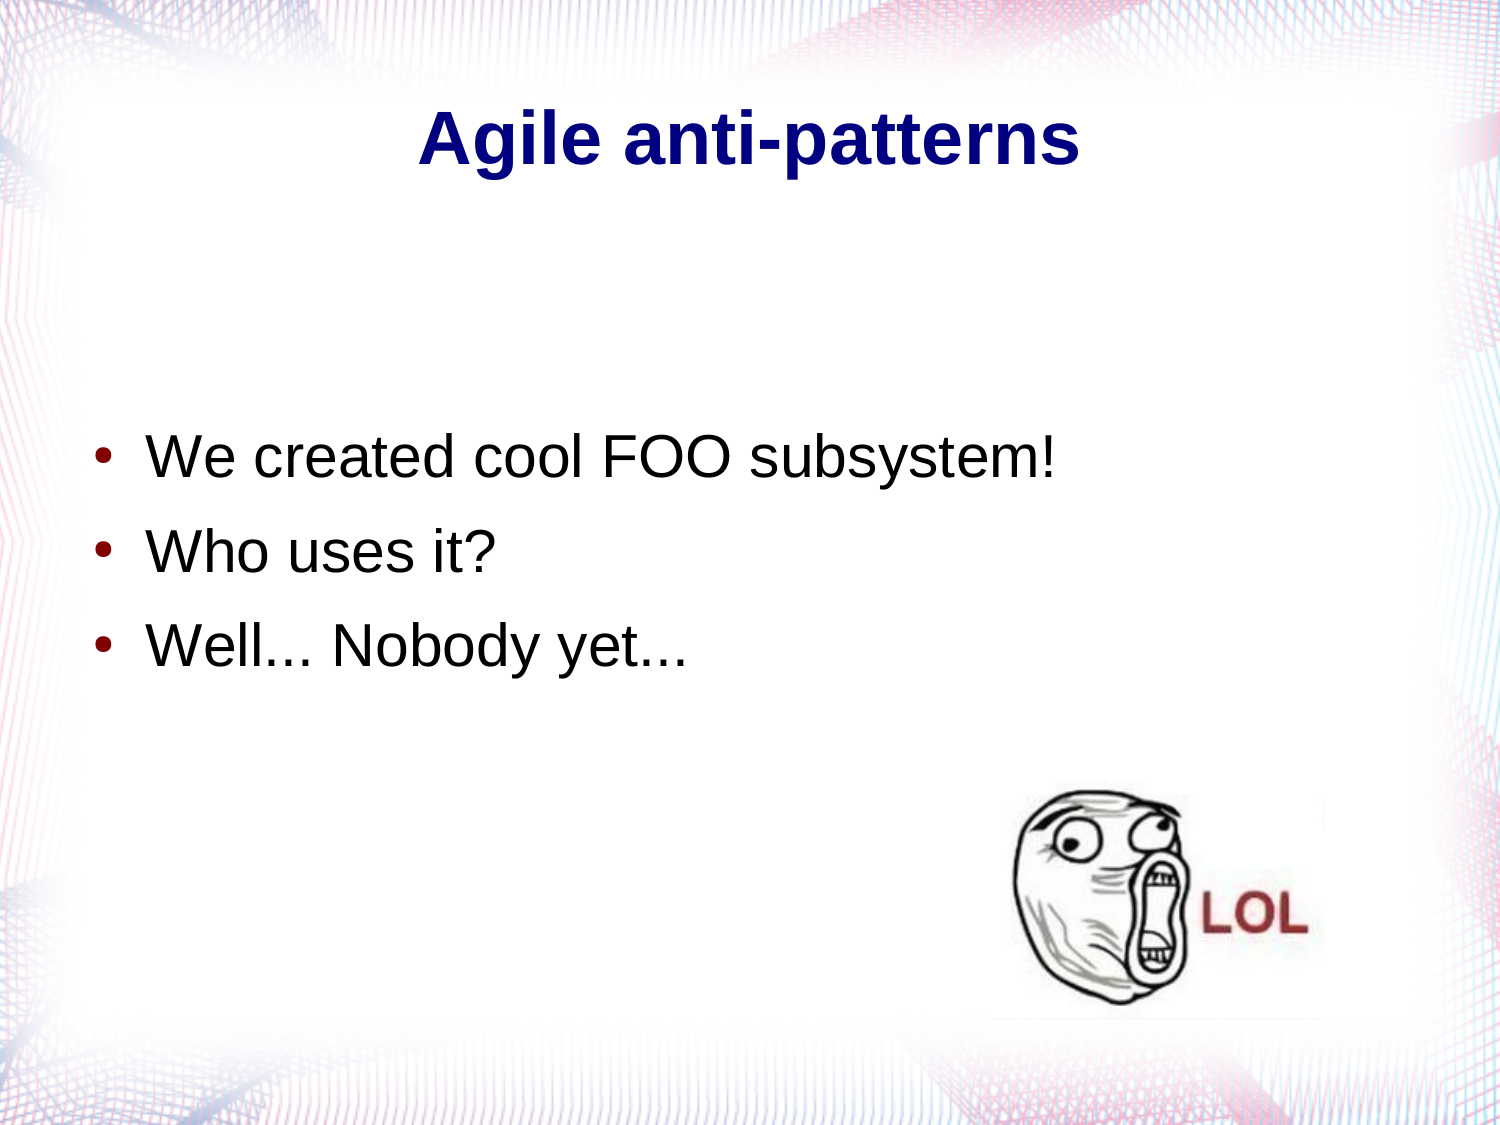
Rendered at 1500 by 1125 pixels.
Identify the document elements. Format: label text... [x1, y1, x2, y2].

picture [0, 0, 1500, 1125]
title Agile anti-patterns [75, 44, 1425, 233]
list We created cool FOO subsystem! Who uses it? Well... Nobody yet... [75, 422, 1425, 865]
